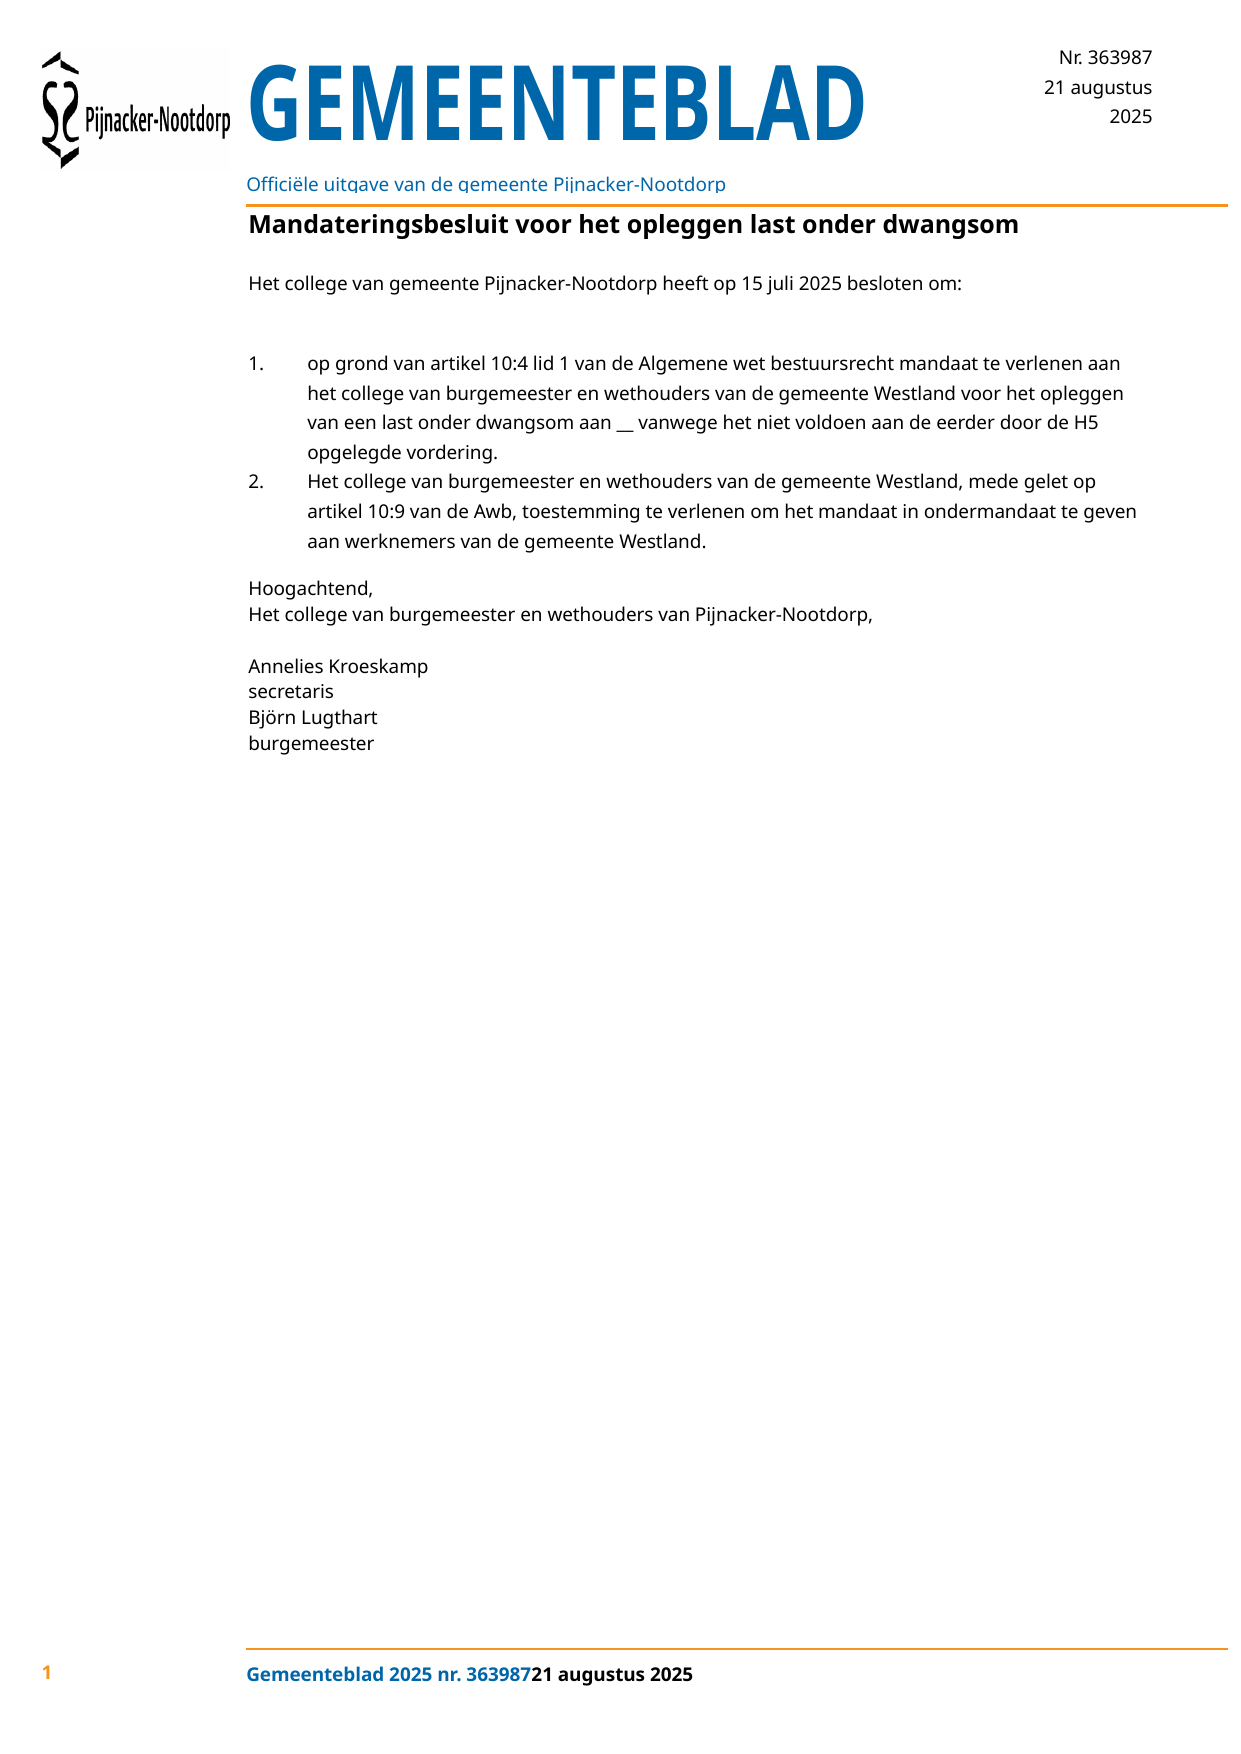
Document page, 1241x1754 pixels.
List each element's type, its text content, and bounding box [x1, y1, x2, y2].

text Het college van burgemeester en wethouders van Pijnacker-Nootdorp, [248, 601, 1152, 627]
list Het college van burgemeester en wethouders van de gemeente Westland, mede gelet op artikel 10:9 van de Awb, toestemming te verlenen om het mandaat in ondermandaat te geven aan werknemers van de gemeente Westland. [248, 469, 1152, 553]
text Hoogachtend, [248, 576, 1152, 601]
picture [41, 47, 231, 172]
text Het college van gemeente Pijnacker-Nootdorp heeft op 15 juli 2025 besloten om: [248, 270, 1152, 296]
list op grond van artikel 10:4 lid 1 van de Algemene wet bestuursrecht mandaat te verlenen aan het college van burgemeester en wethouders van de gemeente Westland voor het opleggen van een last onder dwangsom aan __ vanwege het niet voldoen aan de eerder door de H5 opgelegde vordering. [248, 350, 1152, 465]
text secretaris [248, 678, 1152, 704]
text Annelies Kroeskamp [248, 653, 1152, 678]
text Björn Lugthart [248, 704, 1152, 730]
text burgemeester [248, 730, 1152, 756]
text Mandateringsbesluit voor het opleggen last onder dwangsom [248, 207, 1152, 241]
